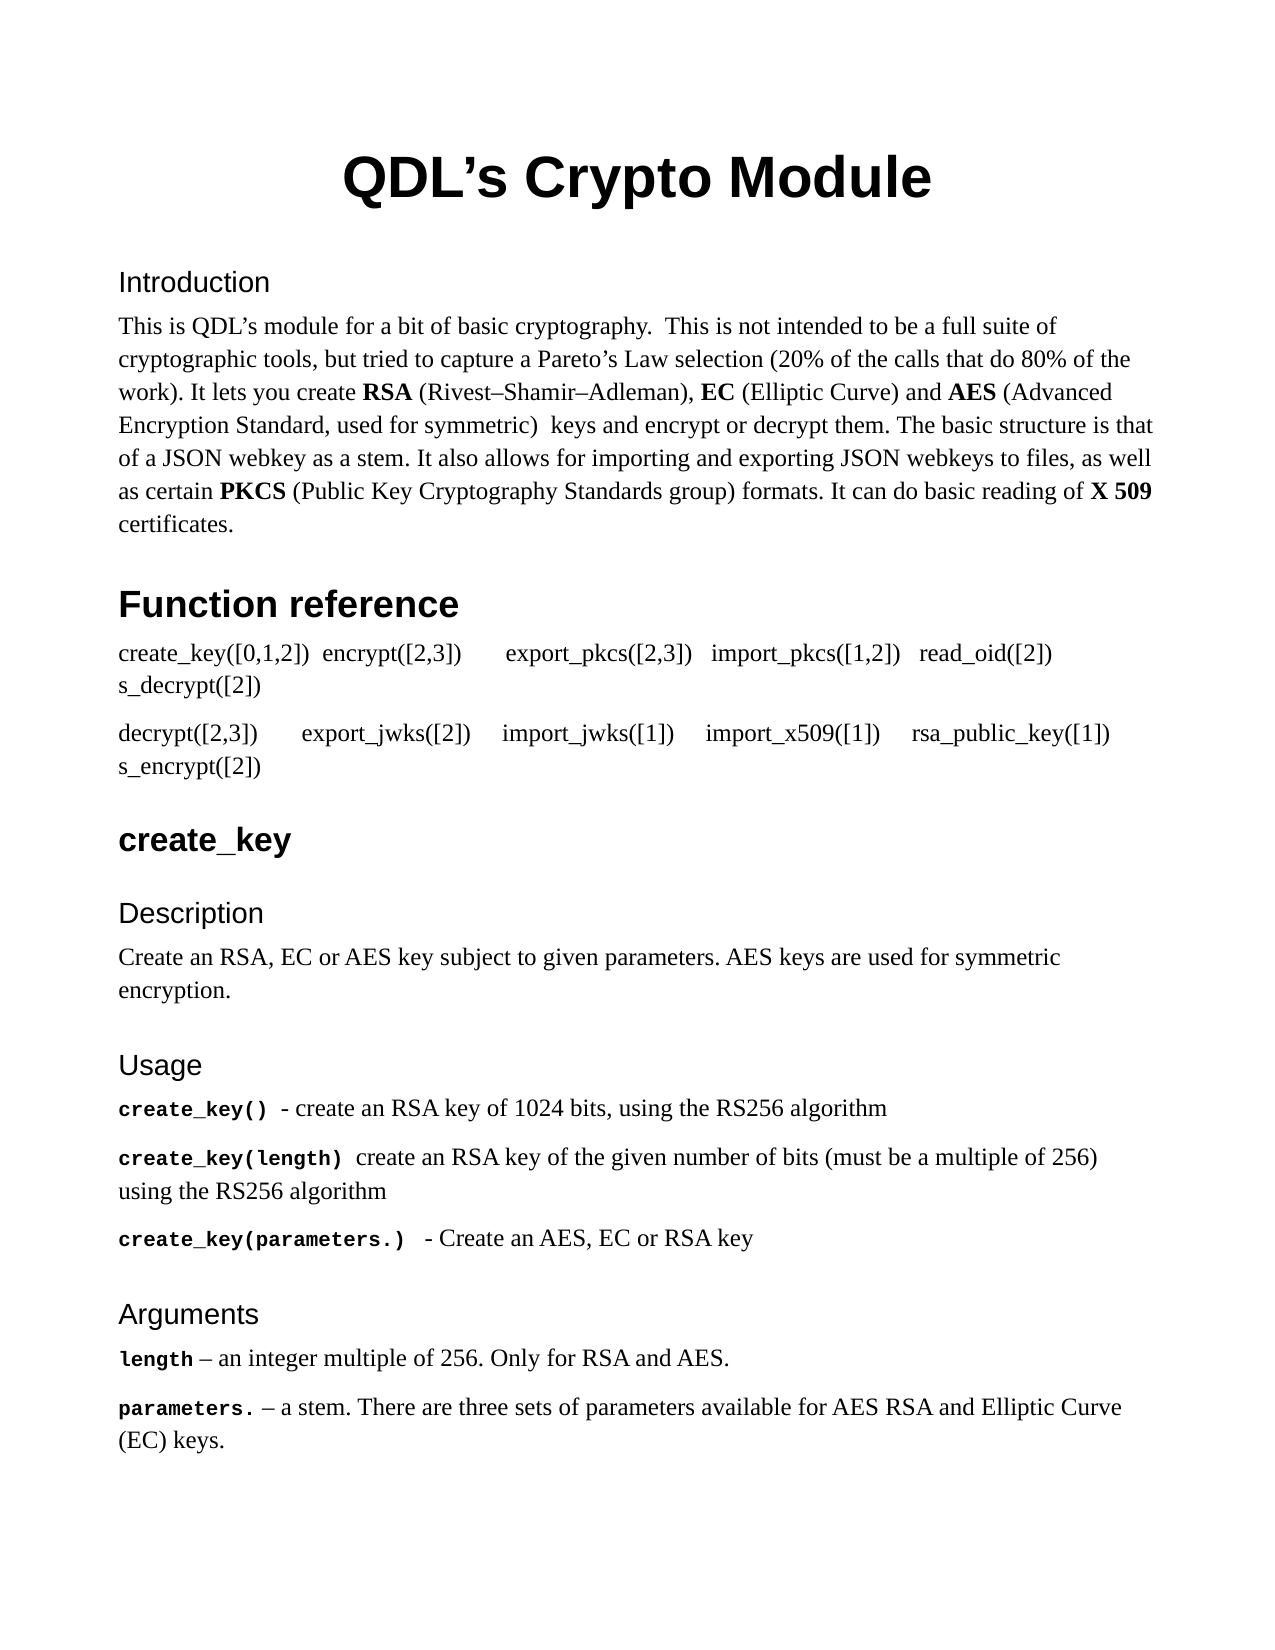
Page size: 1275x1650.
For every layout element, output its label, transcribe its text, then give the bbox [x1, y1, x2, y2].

subtitle Description [118, 896, 1157, 929]
text length – an integer multiple of 256. Only for RSA and AES. [118, 1343, 1157, 1373]
text create_key(length) create an RSA key of the given number of bits (must be a multiple of 256) using the RS256 algorithm [118, 1142, 1157, 1205]
text create_key(parameters.) - Create an AES, EC or RSA key [118, 1223, 1157, 1253]
subtitle Introduction [118, 265, 1157, 298]
text decrypt([2,3]) export_jwks([2]) import_jwks([1]) import_x509([1]) rsa_public_key([1]) s_encrypt([2]) [118, 718, 1157, 780]
text parameters. – a stem. There are three sets of parameters available for AES RSA and Elliptic Curve (EC) keys. [118, 1392, 1157, 1454]
subtitle Function reference [118, 581, 1157, 625]
text create_key([0,1,2]) encrypt([2,3]) export_pkcs([2,3]) import_pkcs([1,2]) read_oid([2]) s_decrypt([2]) [118, 638, 1157, 699]
text create_key() - create an RSA key of 1024 bits, using the RS256 algorithm [118, 1093, 1157, 1123]
text This is QDL’s module for a bit of basic cryptography. This is not intended to be a full suite of cryptographic tools, but tried to capture a Pareto’s Law selection (20% of the calls that do 80% of the work). It lets you create RSA (Rivest–Shamir–Adleman), EC (Elliptic Curve) and AES (Advanced Encryption Standard, used for symmetric) keys and encrypt or decrypt them. The basic structure is that of a JSON webkey as a stem. It also allows for importing and exporting JSON webkeys to files, as well as certain PKCS (Public Key Cryptography Standards group) formats. It can do basic reading of X 509 certificates. [118, 311, 1157, 538]
subtitle Arguments [118, 1297, 1157, 1331]
text Create an RSA, EC or AES key subject to given parameters. AES keys are used for symmetric encryption. [118, 942, 1157, 1004]
subtitle create_key [118, 820, 1157, 858]
subtitle Usage [118, 1047, 1157, 1081]
